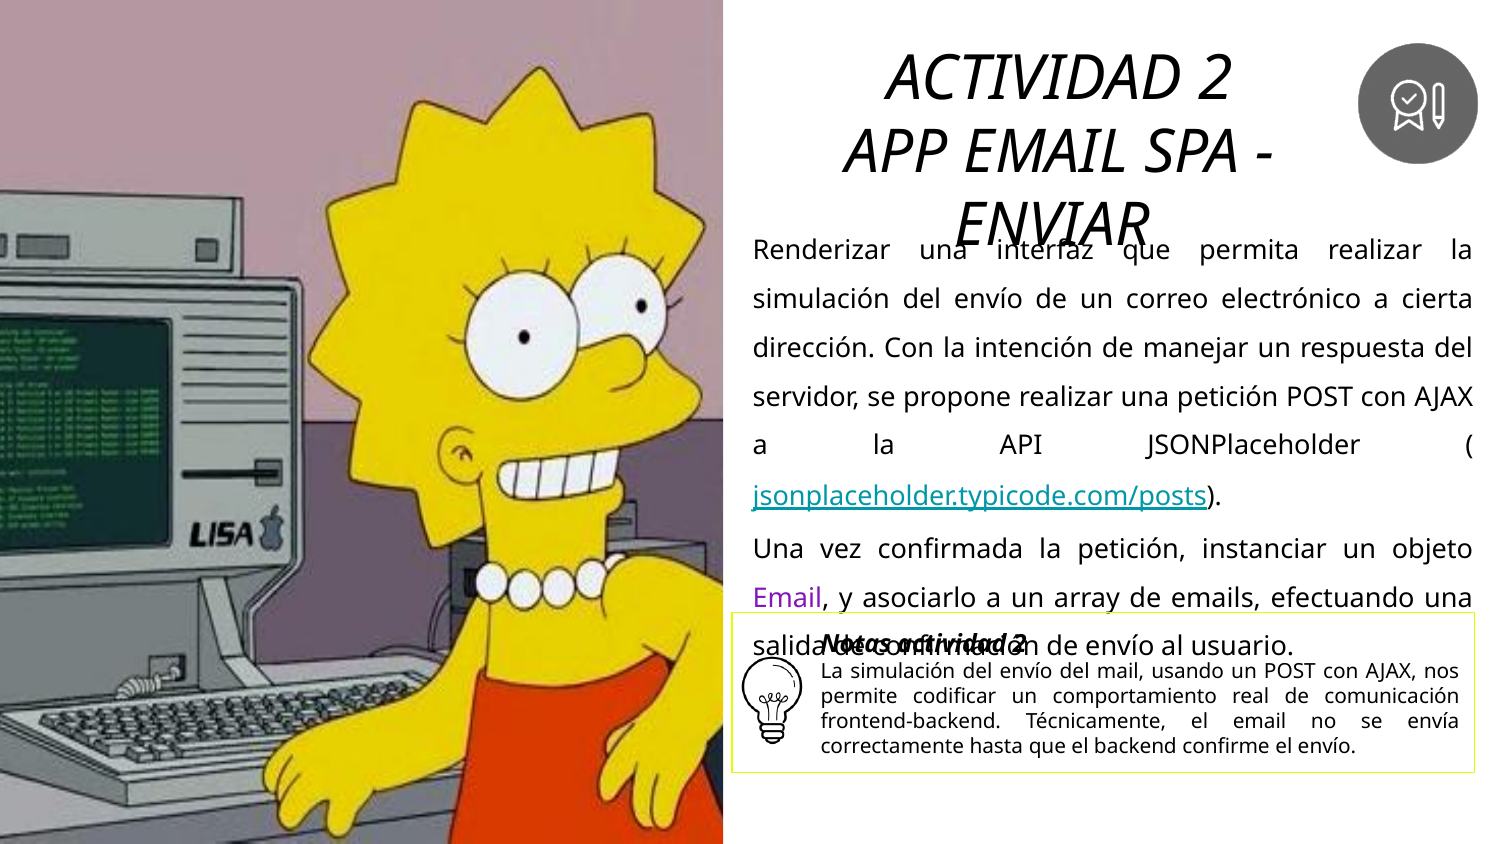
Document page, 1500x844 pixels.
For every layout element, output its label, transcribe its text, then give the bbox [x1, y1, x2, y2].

picture [0, 0, 724, 844]
text_box ACTIVIDAD 2 APP EMAIL SPA - ENVIAR [749, 22, 1371, 185]
text_box Renderizar una interfaz que permita realizar la simulación del envío de un correo electrónico a cierta dirección. Con la intención de manejar un respuesta del servidor, se propone realizar una petición POST con AJAX a la API JSONPlaceholder (jsonplaceholder.typicode.com/posts). Una vez confirmada la petición, instanciar un objeto Email, y asociarlo a un array de emails, efectuando una salida de confirmación de envío al usuario. [737, 201, 1488, 643]
picture [737, 652, 805, 745]
picture [1358, 43, 1478, 164]
text_box Notas actividad 2 La simulación del envío del mail, usando un POST con AJAX, nos permite codificar un comportamiento real de comunicación frontend-backend. Técnicamente, el email no se envía correctamente hasta que el backend confirme el envío. [731, 612, 1475, 773]
